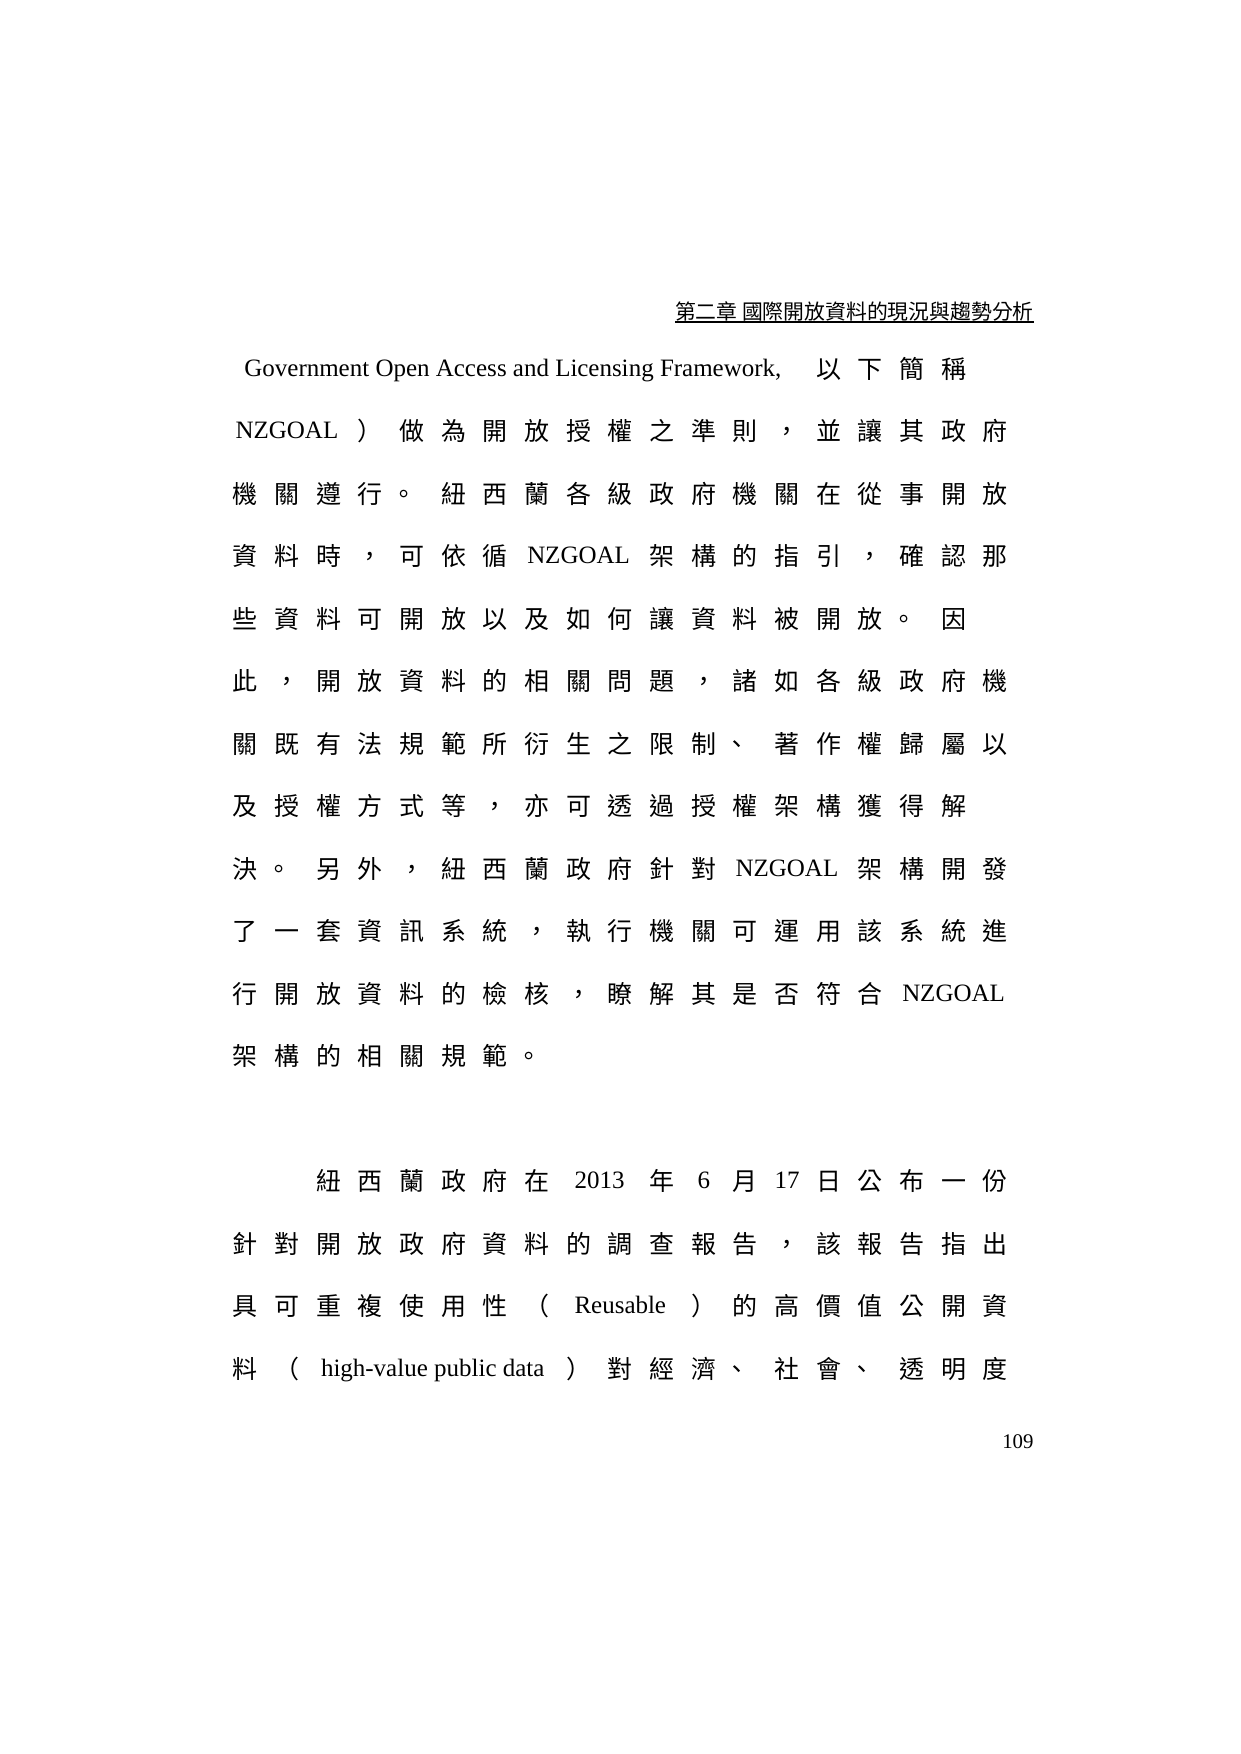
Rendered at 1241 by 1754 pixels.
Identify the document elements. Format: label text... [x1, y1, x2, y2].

text 紐西蘭政府在2013年6月17日公布一份針對開放政府資料的調查報告，該報告指出具可重複使用性（Reusable）的高價值公開資料（high-value public data）對經濟、社會、透明度 [224, 1138, 1016, 1388]
text Government Open Access and Licensing Framework, 以下簡稱NZGOAL）做為開放授權之準則，並讓其政府機關遵行。紐西蘭各級政府機關在從事開放資料時，可依循NZGOAL架構的指引，確認那些資料可開放以及如何讓資料被開放。因此，開放資料的相關問題，諸如各級政府機關既有法規範所衍生之限制、著作權歸屬以及授權方式等，亦可透過授權架構獲得解決。另外，紐西蘭政府針對NZGOAL架構開發了一套資訊系統，執行機關可運用該系統進行開放資料的檢核，瞭解其是否符合NZGOAL架構的相關規範。 [224, 326, 1016, 1076]
